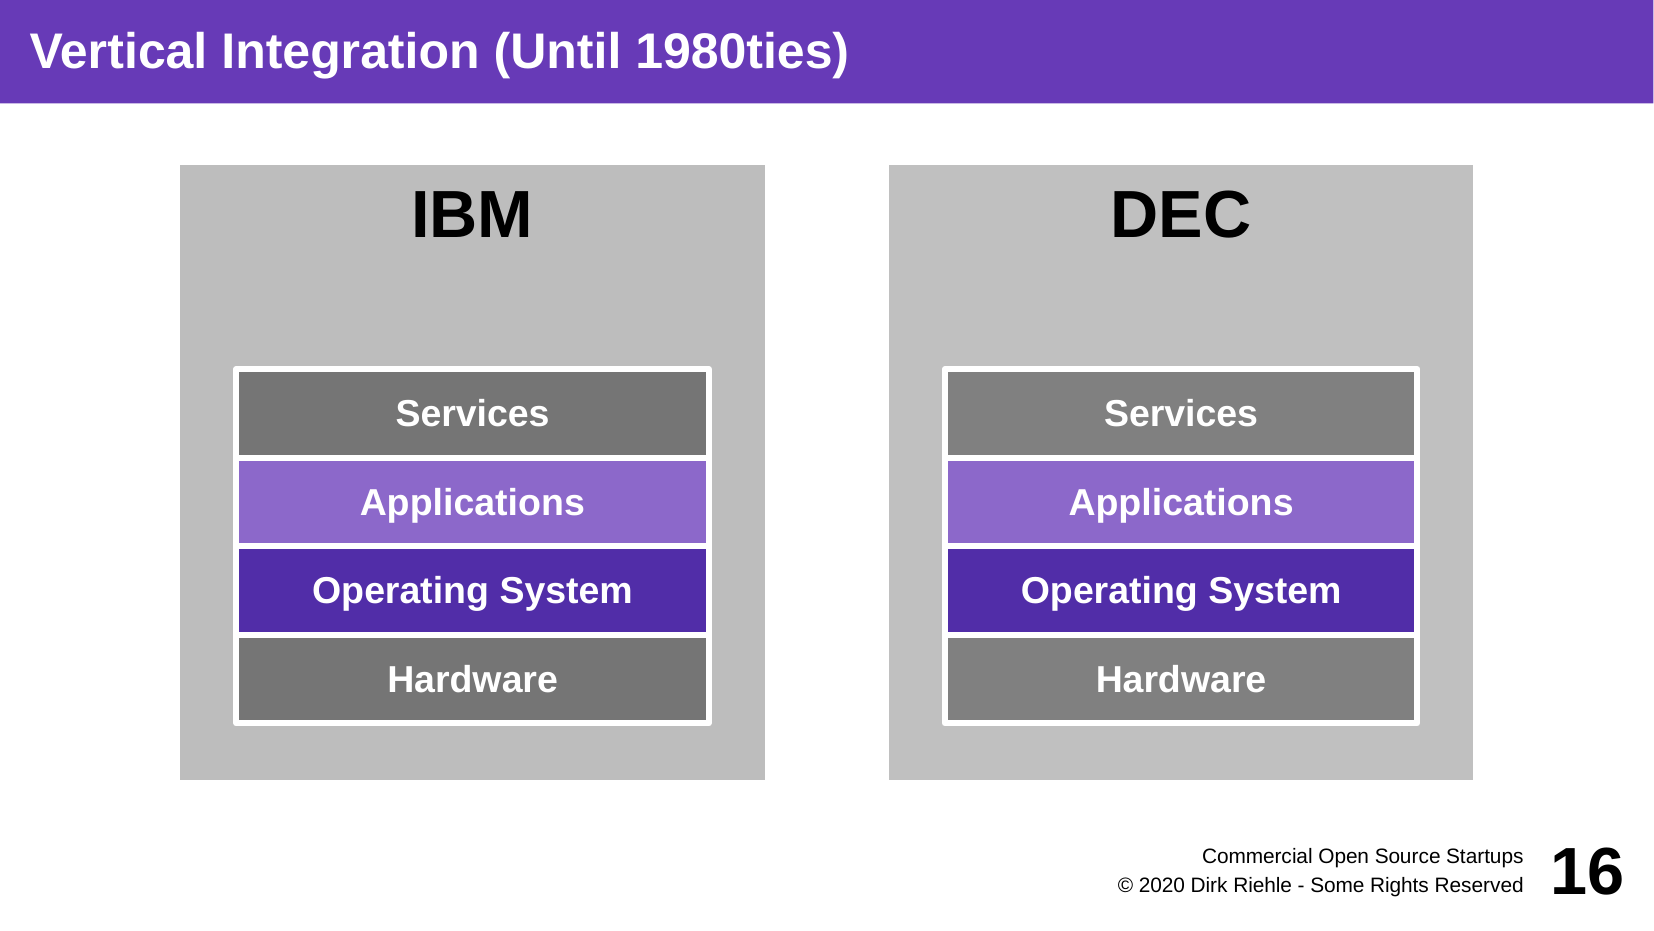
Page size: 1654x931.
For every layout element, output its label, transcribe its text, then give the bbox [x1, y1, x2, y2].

text_box DEC [885, 162, 1477, 783]
text_box Hardware [944, 635, 1418, 724]
text_box IBM [177, 162, 768, 783]
title Vertical Integration (Until 1980ties) [0, 0, 1654, 104]
text_box Services [944, 369, 1418, 458]
text_box Applications [944, 458, 1418, 547]
text_box Hardware [236, 635, 709, 724]
text_box Operating System [236, 547, 709, 635]
text_box Applications [236, 458, 709, 547]
text_box Operating System [944, 547, 1418, 635]
text_box Services [236, 369, 709, 458]
